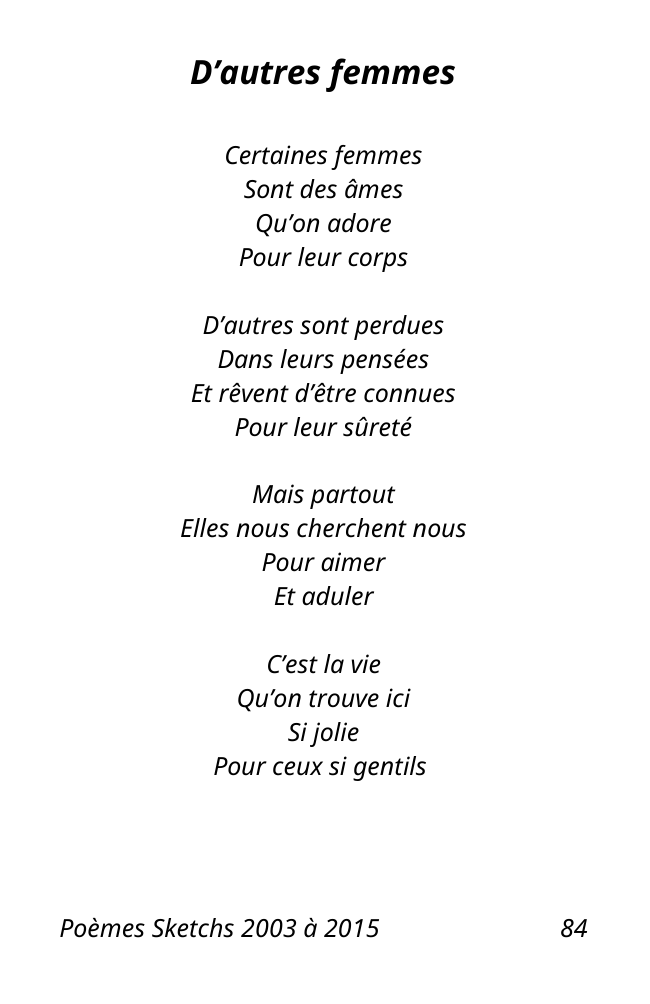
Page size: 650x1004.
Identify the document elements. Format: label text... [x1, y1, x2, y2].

text Sont des âmes [59, 172, 591, 206]
text C’est la vie [59, 647, 591, 681]
text Elles nous cherchent nous [59, 511, 591, 545]
text Certaines femmes [59, 138, 591, 172]
text Et rêvent d’être connues [59, 376, 591, 409]
text Mais partout [59, 477, 591, 511]
text Pour leur sûreté [59, 409, 591, 443]
text Pour ceux si gentils [59, 749, 591, 783]
text Pour aimer [59, 545, 591, 579]
text Pour leur corps [59, 240, 591, 274]
text Dans leurs pensées [59, 342, 591, 376]
text Qu’on trouve ici [59, 681, 591, 715]
text Et aduler [59, 579, 591, 613]
text Qu’on adore [59, 206, 591, 240]
subtitle D’autres femmes [59, 49, 591, 95]
text Si jolie [59, 715, 591, 749]
text D’autres sont perdues [59, 308, 591, 342]
